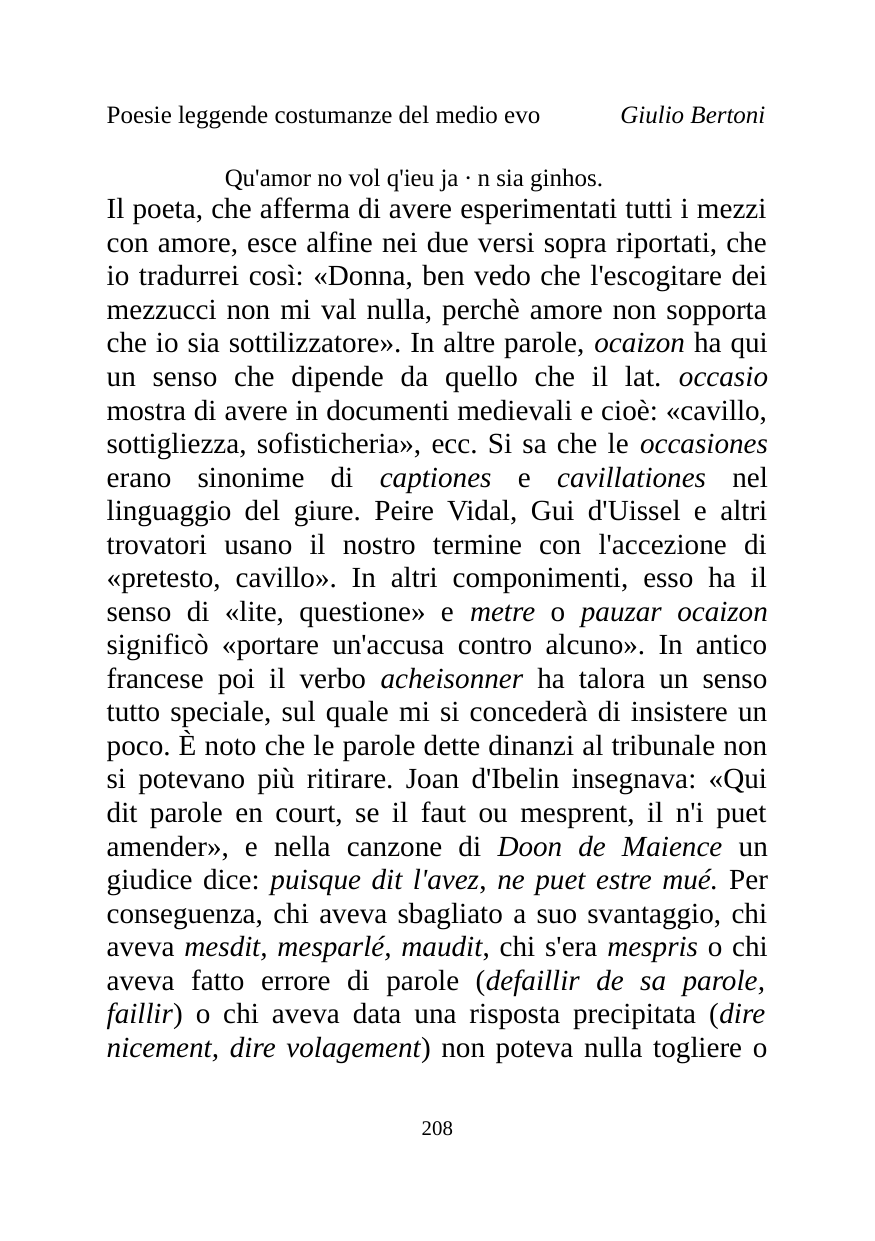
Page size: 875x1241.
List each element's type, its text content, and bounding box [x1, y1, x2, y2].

text Qu'amor no vol q'ieu ja ∙ n sia ginhos. [224, 163, 768, 191]
text Il poeta, che afferma di avere esperimentati tutti i mezzi con amore, esce alfine nei due versi sopra riportati, che io tradurrei così: «Donna, ben vedo che l'escogitare dei mezzucci non mi val nulla, perchè amore non sopporta che io sia sottilizzatore». In altre parole, ocaizon ha qui un senso che dipende da quello che il lat. occasio mostra di avere in documenti medievali e cioè: «cavillo, sottigliezza, sofisticheria», ecc. Si sa che le occasiones erano sinonime di captiones e cavillationes nel linguaggio del giure. Peire Vidal, Gui d'Uissel e altri trovatori usano il nostro termine con l'accezione di «pretesto, cavillo». In altri componimenti, esso ha il senso di «lite, questione» e metre o pauzar ocaizon significò «portare un'accusa contro alcuno». In antico francese poi il verbo acheisonner ha talora un senso tutto speciale, sul quale mi si concederà di insistere un poco. È noto che le parole dette dinanzi al tribunale non si potevano più ritirare. Joan d'Ibelin insegnava: «Qui dit parole en court, se il faut ou mesprent, il n'i puet amender», e nella canzone di Doon de Maience un giudice dice: puisque dit l'avez, ne puet estre mué. Per conseguenza, chi aveva sbagliato a suo svantaggio, chi aveva mesdit, mesparlé, maudit, chi s'era mespris o chi aveva fatto errore di parole (defaillir de sa parole, faillir) o chi aveva data una risposta precipitata (dire nicement, dire volagement) non poteva nulla togliere o [106, 191, 768, 1063]
